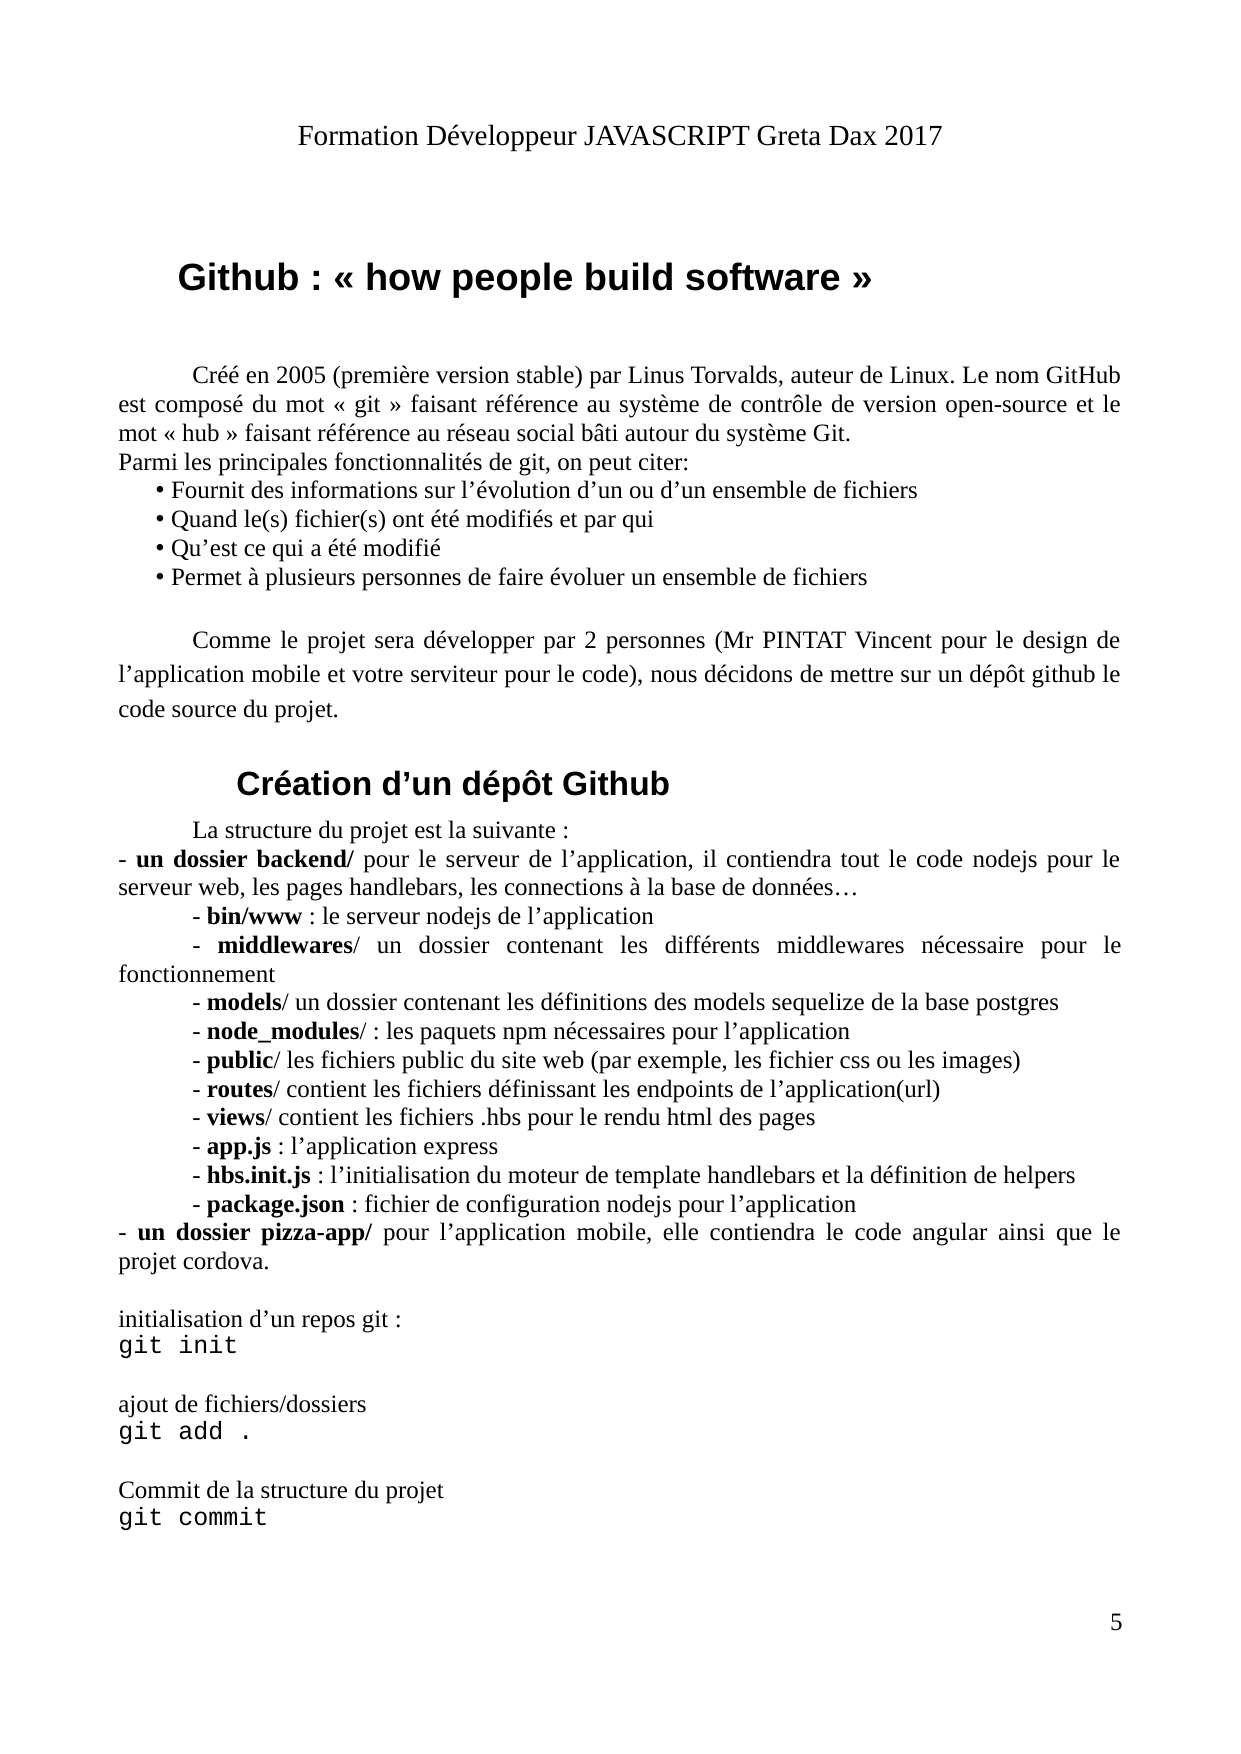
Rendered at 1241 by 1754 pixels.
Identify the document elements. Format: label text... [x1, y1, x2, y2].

text - node_modules/ : les paquets npm nécessaires pour l’application [118, 1016, 1122, 1045]
text - models/ un dossier contenant les définitions des models sequelize de la base postgres [118, 987, 1122, 1016]
text - un dossier backend/ pour le serveur de l’application, il contiendra tout le code nodejs pour le serveur web, les pages handlebars, les connections à la base de données… [118, 844, 1122, 901]
text Commit de la structure du projet [118, 1475, 1122, 1504]
text - hbs.init.js : l’initialisation du moteur de template handlebars et la définition de helpers [118, 1160, 1122, 1189]
text initialisation d’un repos git : [118, 1304, 1122, 1332]
text - public/ les fichiers public du site web (par exemple, les fichier css ou les images) [118, 1045, 1122, 1074]
text Créé en 2005 (première version stable) par Linus Torvalds, auteur de Linux. Le nom GitHub est composé du mot « git » faisant référence au système de contrôle de version open-source et le mot « hub » faisant référence au réseau social bâti autour du système Git. [118, 360, 1122, 447]
list Quand le(s) fichier(s) ont été modifiés et par qui [118, 504, 1122, 533]
text - bin/www : le serveur nodejs de l’application [118, 901, 1122, 930]
text - middlewares/ un dossier contenant les différents middlewares nécessaire pour le fonctionnement [118, 930, 1122, 987]
text ajout de fichiers/dossiers [118, 1389, 1122, 1418]
text La structure du projet est la suivante : [118, 815, 1122, 844]
list Permet à plusieurs personnes de faire évoluer un ensemble de fichiers [118, 562, 1122, 590]
text - package.json : fichier de configuration nodejs pour l’application [118, 1189, 1122, 1217]
subtitle Github : « how people build software » [177, 255, 1122, 299]
text git init [118, 1332, 1122, 1361]
list Fournit des informations sur l’évolution d’un ou d’un ensemble de fichiers [118, 475, 1122, 504]
text git commit [118, 1504, 1122, 1532]
text - views/ contient les fichiers .hbs pour le rendu html des pages [118, 1102, 1122, 1131]
text - routes/ contient les fichiers définissant les endpoints de l’application(url) [118, 1074, 1122, 1102]
text Parmi les principales fonctionnalités de git, on peut citer: [118, 447, 1122, 475]
text - un dossier pizza-app/ pour l’application mobile, elle contiendra le code angular ainsi que le projet cordova. [118, 1217, 1122, 1275]
text - app.js : l’application express [118, 1131, 1122, 1160]
subtitle Création d’un dépôt Github [236, 764, 1122, 802]
list Qu’est ce qui a été modifié [118, 533, 1122, 562]
text Comme le projet sera développer par 2 personnes (Mr PINTAT Vincent pour le design de l’application mobile et votre serviteur pour le code), nous décidons de mettre sur un dépôt github le code source du projet. [118, 590, 1122, 723]
text git add . [118, 1418, 1122, 1447]
